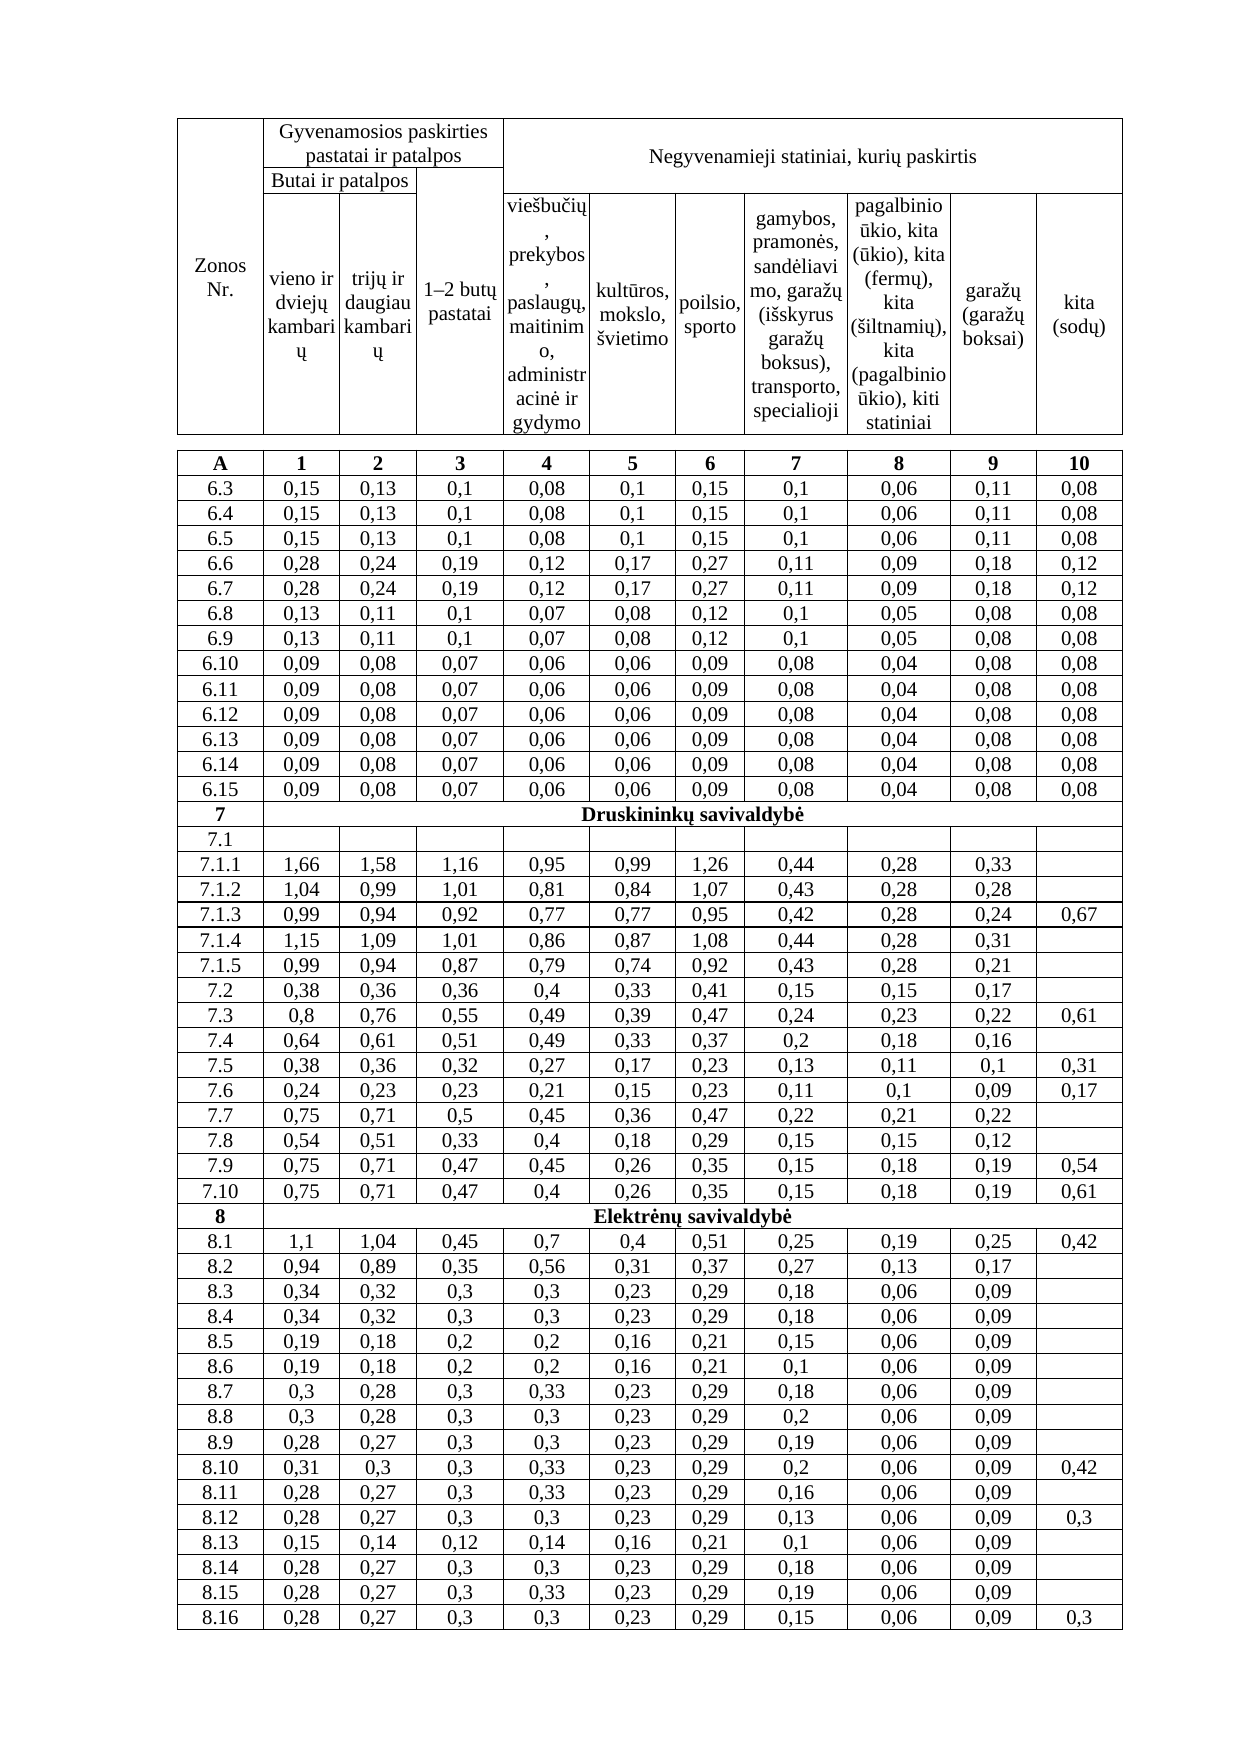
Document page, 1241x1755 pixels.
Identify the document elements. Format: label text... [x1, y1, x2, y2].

table_cell 0,15 [264, 476, 339, 500]
table_cell vieno ir dviejų kambarių [264, 194, 339, 434]
table_cell 0,3 [504, 1605, 589, 1629]
table_cell 0,33 [590, 1028, 675, 1052]
table_cell 0,75 [264, 1179, 339, 1203]
table_cell 0,15 [264, 501, 339, 525]
table_cell 0,06 [848, 1455, 950, 1479]
table_cell 0,06 [848, 1405, 950, 1428]
table_cell 0,18 [951, 576, 1036, 600]
table_cell 0,35 [417, 1254, 503, 1278]
table_cell 0,06 [848, 1279, 950, 1303]
table_cell 0,09 [951, 1430, 1036, 1454]
table_cell 0,3 [417, 1555, 503, 1579]
table_cell 0,06 [848, 501, 950, 525]
table_cell 0,09 [676, 702, 744, 726]
table_cell 0,07 [504, 601, 589, 625]
table_cell 0,44 [745, 928, 847, 952]
table_cell 0,33 [504, 1580, 589, 1604]
table_cell 0,3 [417, 1304, 503, 1328]
table_cell 0,11 [848, 1053, 950, 1077]
table_cell 0,84 [590, 877, 675, 901]
table_cell 0,71 [340, 1103, 416, 1127]
table_cell 0,28 [264, 576, 339, 600]
table_cell 0,06 [504, 777, 589, 801]
table_cell 0,43 [745, 953, 847, 977]
table_cell 0,64 [264, 1028, 339, 1052]
table_cell 1,15 [264, 928, 339, 952]
table_cell 0,19 [951, 1154, 1036, 1177]
table_cell 1–2 butų pastatai [417, 168, 503, 434]
table_cell [590, 827, 675, 851]
table_cell 0,06 [848, 1580, 950, 1604]
table_cell 0,17 [590, 551, 675, 575]
table_cell 0,36 [590, 1103, 675, 1127]
table_cell 0,61 [1037, 1003, 1122, 1027]
table_cell 0,4 [504, 1128, 589, 1152]
table_cell 7.6 [178, 1078, 263, 1102]
table_cell 0,3 [1037, 1605, 1122, 1629]
table_cell 0,3 [504, 1555, 589, 1579]
table_cell 0,31 [264, 1455, 339, 1479]
table_cell 0,86 [504, 928, 589, 952]
table_cell 1,09 [340, 928, 416, 952]
table_cell 1,01 [417, 877, 503, 901]
table_cell 0,19 [951, 1179, 1036, 1203]
table_cell 0,42 [745, 903, 847, 926]
table_cell 0,18 [340, 1329, 416, 1353]
table_cell 0,08 [1037, 777, 1122, 801]
table_cell 0,13 [264, 601, 339, 625]
table_cell [1037, 1103, 1122, 1127]
table_cell 0,49 [504, 1028, 589, 1052]
table_cell [264, 827, 339, 851]
table_cell 0,09 [676, 651, 744, 675]
table_cell [417, 827, 503, 851]
table_cell 0,14 [340, 1530, 416, 1554]
table_cell 0,05 [848, 626, 950, 650]
table_cell 0,15 [264, 1530, 339, 1554]
table_cell 7.10 [178, 1179, 263, 1203]
table_cell 6.10 [178, 651, 263, 675]
table_cell 0,19 [417, 551, 503, 575]
table_cell 0,12 [1037, 551, 1122, 575]
table_cell 0,27 [676, 551, 744, 575]
table_cell 0,09 [951, 1078, 1036, 1102]
table_cell 8.14 [178, 1555, 263, 1579]
table_cell 0,08 [745, 727, 847, 751]
table_cell 0,07 [417, 777, 503, 801]
table_cell 0,17 [951, 978, 1036, 1002]
table_cell 0,11 [951, 501, 1036, 525]
table_cell 0,07 [504, 626, 589, 650]
table_cell 0,29 [676, 1379, 744, 1403]
table_cell [1037, 1555, 1122, 1579]
table_cell 0,31 [590, 1254, 675, 1278]
table_cell 0,99 [590, 852, 675, 876]
table_cell [675, 435, 744, 449]
table_cell 0,24 [745, 1003, 847, 1027]
table_cell 0,23 [590, 1405, 675, 1428]
table_cell 0,1 [590, 501, 675, 525]
table_cell 0,08 [1037, 476, 1122, 500]
table_cell 0,09 [951, 1505, 1036, 1529]
table_cell 0,28 [848, 953, 950, 977]
table_cell kultūros, mokslo, švietimo [590, 194, 675, 434]
table_cell 0,55 [417, 1003, 503, 1027]
table_cell 0,24 [264, 1078, 339, 1102]
table_cell 0,1 [848, 1078, 950, 1102]
table_cell 0,07 [417, 651, 503, 675]
table_cell 0,3 [417, 1480, 503, 1504]
table_cell 0,24 [340, 551, 416, 575]
table_cell 0,17 [590, 576, 675, 600]
table_cell 0,13 [340, 476, 416, 500]
table_cell 0,08 [1037, 727, 1122, 751]
table_cell 0,09 [951, 1555, 1036, 1579]
table_cell 0,16 [745, 1480, 847, 1504]
table_cell 0,23 [590, 1379, 675, 1403]
table_header Gyvenamosios paskirties pastatai ir patalpos [264, 119, 503, 167]
table_cell 0,08 [1037, 501, 1122, 525]
table_cell 0,18 [745, 1379, 847, 1403]
table_cell 0,15 [745, 1329, 847, 1353]
table_cell 0,19 [264, 1329, 339, 1353]
table_cell [1037, 953, 1122, 977]
table_cell pagalbinio ūkio, kita (ūkio), kita (fermų), kita (šiltnamių), kita (pagalbinio ūkio), kiti statiniai [848, 194, 950, 434]
table_cell [177, 435, 263, 449]
table_cell 0,08 [745, 702, 847, 726]
table_cell 0,19 [417, 576, 503, 600]
table_cell 0,12 [1037, 576, 1122, 600]
table_cell 7.1.1 [178, 852, 263, 876]
table_cell 0,08 [951, 676, 1036, 701]
table_cell 0,09 [264, 676, 339, 701]
table_cell 0,07 [417, 676, 503, 701]
table_cell 7.8 [178, 1128, 263, 1152]
table_cell 1,07 [676, 877, 744, 901]
table_cell 0,06 [848, 1304, 950, 1328]
table_cell 0,04 [848, 702, 950, 726]
table_cell 0,21 [504, 1078, 589, 1102]
table_cell 0,23 [676, 1078, 744, 1102]
table_cell 0,28 [264, 1605, 339, 1629]
table_cell 1,66 [264, 852, 339, 876]
table_cell 0,2 [504, 1354, 589, 1378]
table_cell 0,08 [951, 626, 1036, 650]
table_cell 0,47 [676, 1103, 744, 1127]
table_cell 0,27 [340, 1555, 416, 1579]
table_cell 0,25 [745, 1229, 847, 1253]
table_cell 0,08 [1037, 651, 1122, 675]
table_cell 0,37 [676, 1028, 744, 1052]
table_cell 7.1.3 [178, 903, 263, 926]
table_cell [1037, 1430, 1122, 1454]
table_cell 0,27 [340, 1605, 416, 1629]
table_cell 0,08 [590, 626, 675, 650]
table_cell 0,11 [745, 1078, 847, 1102]
table_cell 0,08 [745, 676, 847, 701]
table_cell 0,27 [340, 1430, 416, 1454]
table_cell 0,29 [676, 1279, 744, 1303]
table_cell 0,1 [417, 476, 503, 500]
table_cell 0,38 [264, 978, 339, 1002]
table_cell [1037, 877, 1122, 901]
table_cell 0,09 [264, 777, 339, 801]
table_cell 0,17 [590, 1053, 675, 1077]
table_cell [1037, 978, 1122, 1002]
table_cell 0,33 [417, 1128, 503, 1152]
table_cell 0,3 [1037, 1505, 1122, 1529]
table_cell 0,61 [340, 1028, 416, 1052]
table_cell 0,45 [504, 1103, 589, 1127]
table_cell 0,2 [504, 1329, 589, 1353]
table_cell 0,95 [676, 903, 744, 926]
table_cell [744, 435, 847, 449]
table_cell 0,25 [951, 1229, 1036, 1253]
table_cell 0,23 [590, 1279, 675, 1303]
table_cell 0,35 [676, 1179, 744, 1203]
table_cell 0,13 [745, 1053, 847, 1077]
table_cell 0,1 [417, 501, 503, 525]
table_cell [1037, 1405, 1122, 1428]
table_cell 0,12 [951, 1128, 1036, 1152]
table_cell 0,15 [590, 1078, 675, 1102]
table_cell 0,21 [676, 1354, 744, 1378]
table_cell viešbučių, prekybos, paslaugų, maitinimo, administracinė ir gydymo [504, 194, 589, 434]
table_cell 6 [676, 451, 744, 474]
table_cell 0,08 [340, 777, 416, 801]
table_cell 0,23 [590, 1605, 675, 1629]
table_cell 0,28 [848, 928, 950, 952]
table_cell 0,22 [745, 1103, 847, 1127]
table_cell 0,23 [676, 1053, 744, 1077]
table_cell 0,14 [504, 1530, 589, 1554]
table_cell 0,38 [264, 1053, 339, 1077]
table_cell 0,08 [745, 777, 847, 801]
table_cell 0,06 [590, 676, 675, 701]
table_cell 0,45 [417, 1229, 503, 1253]
table_cell 8.13 [178, 1530, 263, 1554]
table_cell 7.3 [178, 1003, 263, 1027]
table_cell 0,07 [417, 727, 503, 751]
table_cell 0,76 [340, 1003, 416, 1027]
table_cell 0,33 [951, 852, 1036, 876]
table_cell Butai ir patalpos [264, 168, 416, 192]
table_cell 0,2 [417, 1354, 503, 1378]
table_cell 0,54 [264, 1128, 339, 1152]
table_cell 0,18 [745, 1555, 847, 1579]
table_cell trijų ir daugiau kambarių [340, 194, 416, 434]
table_cell 0,3 [340, 1455, 416, 1479]
table_cell 6.6 [178, 551, 263, 575]
table_cell 0,06 [848, 526, 950, 550]
table_cell 0,15 [745, 1179, 847, 1203]
table_cell 0,26 [590, 1154, 675, 1177]
table_cell 0,3 [504, 1430, 589, 1454]
table_cell 0,08 [340, 752, 416, 776]
table_cell [1036, 435, 1122, 449]
table_cell 0,1 [745, 601, 847, 625]
table_cell 0,1 [745, 501, 847, 525]
table_cell 0,11 [340, 601, 416, 625]
table_cell [416, 435, 504, 449]
table_cell 0,06 [848, 1505, 950, 1529]
table_cell 7.2 [178, 978, 263, 1002]
table_cell [1037, 827, 1122, 851]
table_cell 0,36 [340, 978, 416, 1002]
table_cell 0,2 [745, 1405, 847, 1428]
table_cell 0,06 [590, 752, 675, 776]
table_cell 0,16 [590, 1530, 675, 1554]
table_cell 0,18 [745, 1304, 847, 1328]
table_cell 0,08 [504, 501, 589, 525]
table_cell 0,26 [590, 1179, 675, 1203]
table_cell 0,1 [951, 1053, 1036, 1077]
table_cell 0,3 [264, 1379, 339, 1403]
table_cell 0,17 [1037, 1078, 1122, 1102]
table_cell 0,08 [1037, 601, 1122, 625]
table_cell 0,87 [590, 928, 675, 952]
table_cell [1037, 1480, 1122, 1504]
table_cell 0,1 [417, 626, 503, 650]
table_cell [1037, 852, 1122, 876]
table_cell 0,11 [951, 476, 1036, 500]
table_cell 0,81 [504, 877, 589, 901]
table_cell 0,29 [676, 1128, 744, 1152]
table_cell 0,28 [264, 1480, 339, 1504]
table_cell 8 [848, 451, 950, 474]
table_cell 7.5 [178, 1053, 263, 1077]
table_cell 0,28 [264, 1555, 339, 1579]
table_cell 0,75 [264, 1154, 339, 1177]
table_cell 0,12 [504, 551, 589, 575]
table_cell 0,09 [848, 576, 950, 600]
table_cell 0,06 [590, 777, 675, 801]
table_cell 0,27 [340, 1580, 416, 1604]
table_cell [1037, 1128, 1122, 1152]
table_cell 0,4 [590, 1229, 675, 1253]
table_cell 0,08 [951, 601, 1036, 625]
table_cell 0,08 [951, 727, 1036, 751]
table_cell 0,41 [676, 978, 744, 1002]
table_cell 0,27 [504, 1053, 589, 1077]
table_cell 0,1 [745, 1354, 847, 1378]
table_cell 0,21 [676, 1530, 744, 1554]
table_cell 1,26 [676, 852, 744, 876]
table_cell 0,95 [504, 852, 589, 876]
table_cell 0,09 [676, 676, 744, 701]
table_cell 1,01 [417, 928, 503, 952]
table_cell 0,79 [504, 953, 589, 977]
table_cell 0,99 [264, 953, 339, 977]
table_cell 0,3 [417, 1279, 503, 1303]
table_cell 3 [417, 451, 503, 474]
table_cell 2 [340, 451, 416, 474]
table_cell 0,16 [951, 1028, 1036, 1052]
table_cell [340, 827, 416, 851]
table_cell 0,18 [848, 1028, 950, 1052]
table_cell 0,51 [676, 1229, 744, 1253]
table_cell 0,28 [264, 1505, 339, 1529]
table_cell 1,16 [417, 852, 503, 876]
table_cell [504, 435, 589, 449]
table_cell 0,94 [340, 953, 416, 977]
table_cell [676, 827, 744, 851]
table_cell 0,06 [848, 1605, 950, 1629]
table_cell 6.12 [178, 702, 263, 726]
table_cell 0,1 [745, 526, 847, 550]
table_cell 0,1 [417, 601, 503, 625]
table_cell [1037, 1329, 1122, 1353]
table_cell 0,36 [417, 978, 503, 1002]
table_cell 0,32 [340, 1279, 416, 1303]
table_cell 7.1 [178, 827, 263, 851]
table_header Zonos Nr. [178, 119, 263, 434]
table_cell 0,1 [745, 1530, 847, 1554]
table_cell 0,15 [745, 1154, 847, 1177]
table_cell 0,19 [264, 1354, 339, 1378]
table_cell 0,4 [504, 978, 589, 1002]
table_cell 0,08 [590, 601, 675, 625]
table_cell 0,28 [340, 1405, 416, 1428]
table_cell [263, 435, 339, 449]
table_cell 0,3 [504, 1279, 589, 1303]
table_cell 0,23 [590, 1455, 675, 1479]
table_cell 1,08 [676, 928, 744, 952]
table_cell 0,08 [504, 526, 589, 550]
table_cell 0,87 [417, 953, 503, 977]
table_cell 0,3 [417, 1455, 503, 1479]
table_cell 0,71 [340, 1179, 416, 1203]
table_cell 8.11 [178, 1480, 263, 1504]
table_cell 9 [951, 451, 1036, 474]
table_cell 0,99 [264, 903, 339, 926]
table_cell 0,15 [745, 978, 847, 1002]
table_cell 0,2 [745, 1455, 847, 1479]
table_cell 0,07 [417, 752, 503, 776]
table_cell 0,39 [590, 1003, 675, 1027]
table_cell 0,42 [1037, 1229, 1122, 1253]
table_cell 0,04 [848, 752, 950, 776]
table_cell 0,09 [951, 1379, 1036, 1403]
table_cell 0,43 [745, 877, 847, 901]
table_cell [1037, 928, 1122, 952]
table_cell 0,08 [951, 651, 1036, 675]
table_cell 6.13 [178, 727, 263, 751]
table_cell 0,99 [340, 877, 416, 901]
table_cell 0,04 [848, 777, 950, 801]
table_cell 0,21 [951, 953, 1036, 977]
table_cell 0,4 [504, 1179, 589, 1203]
table_cell [340, 435, 416, 449]
table_cell 0,08 [504, 476, 589, 500]
table_cell 0,19 [745, 1580, 847, 1604]
table_cell 6.7 [178, 576, 263, 600]
table_cell 10 [1037, 451, 1122, 474]
table_cell 7.1.2 [178, 877, 263, 901]
table_cell 0,32 [340, 1304, 416, 1328]
table_cell 0,51 [417, 1028, 503, 1052]
table_cell 0,11 [340, 626, 416, 650]
table_cell 0,04 [848, 676, 950, 701]
table_cell 6.11 [178, 676, 263, 701]
table_cell 7.1.4 [178, 928, 263, 952]
table_cell 0,19 [848, 1229, 950, 1253]
table_cell 0,09 [951, 1405, 1036, 1428]
table_cell [504, 827, 589, 851]
table_cell [1037, 1279, 1122, 1303]
table_cell A [178, 451, 263, 474]
table_cell 8.15 [178, 1580, 263, 1604]
table_cell 0,06 [848, 1530, 950, 1554]
table_cell 0,28 [848, 877, 950, 901]
table_cell 0,13 [340, 501, 416, 525]
table_cell 0,3 [504, 1405, 589, 1428]
table_cell 0,3 [264, 1405, 339, 1428]
table_cell 8.12 [178, 1505, 263, 1529]
table_cell 0,23 [590, 1580, 675, 1604]
table_cell 0,09 [676, 752, 744, 776]
table_cell 0,16 [590, 1329, 675, 1353]
table_cell 0,06 [848, 1430, 950, 1454]
table_cell 0,06 [848, 1379, 950, 1403]
table_cell 0,44 [745, 852, 847, 876]
table_cell [847, 435, 950, 449]
table_cell 0,54 [1037, 1154, 1122, 1177]
table_cell 0,09 [951, 1354, 1036, 1378]
table_cell 0,17 [951, 1254, 1036, 1278]
table_cell 8.9 [178, 1430, 263, 1454]
table_cell 0,06 [504, 676, 589, 701]
table_cell 0,06 [504, 727, 589, 751]
table_cell 0,3 [417, 1430, 503, 1454]
table_cell 0,27 [340, 1505, 416, 1529]
table_cell 0,23 [590, 1555, 675, 1579]
table_cell 0,3 [417, 1405, 503, 1428]
table_cell 0,18 [340, 1354, 416, 1378]
table_cell 0,47 [417, 1179, 503, 1203]
table_cell 0,13 [745, 1505, 847, 1529]
table_cell 8.16 [178, 1605, 263, 1629]
table_cell 0,23 [590, 1505, 675, 1529]
table_cell 7.1.5 [178, 953, 263, 977]
table_cell 0,06 [590, 702, 675, 726]
table_cell kita (sodų) [1037, 194, 1122, 434]
table_cell 0,23 [590, 1430, 675, 1454]
table_cell 0,29 [676, 1405, 744, 1428]
table_cell 8.10 [178, 1455, 263, 1479]
table_cell 6.3 [178, 476, 263, 500]
table_cell 0,27 [340, 1480, 416, 1504]
table_cell 0,23 [340, 1078, 416, 1102]
table_cell 0,28 [848, 852, 950, 876]
table_cell [745, 827, 847, 851]
table_cell 0,12 [417, 1530, 503, 1554]
table_cell 0,74 [590, 953, 675, 977]
table_cell 0,42 [1037, 1455, 1122, 1479]
table_cell 0,08 [951, 777, 1036, 801]
table_cell [1037, 1580, 1122, 1604]
table_cell 0,27 [745, 1254, 847, 1278]
table_cell 0,77 [504, 903, 589, 926]
table_cell 0,15 [745, 1605, 847, 1629]
table_cell 0,1 [590, 526, 675, 550]
table_cell 0,3 [417, 1379, 503, 1403]
table_cell 0,09 [951, 1580, 1036, 1604]
table_cell [1037, 1304, 1122, 1328]
table_cell 0,19 [745, 1430, 847, 1454]
table_cell 0,2 [745, 1028, 847, 1052]
table_cell 0,29 [676, 1555, 744, 1579]
table_cell 0,28 [848, 903, 950, 926]
table_cell 0,08 [1037, 676, 1122, 701]
table_cell 8.1 [178, 1229, 263, 1253]
table_cell 0,12 [504, 576, 589, 600]
table_cell 0,08 [340, 702, 416, 726]
table_cell 0,13 [340, 526, 416, 550]
table_cell 0,28 [264, 1580, 339, 1604]
table_cell 0,77 [590, 903, 675, 926]
table_cell 0,09 [264, 752, 339, 776]
table_cell 0,09 [676, 777, 744, 801]
table_cell 0,24 [340, 576, 416, 600]
table_cell 0,09 [951, 1530, 1036, 1554]
table_cell 0,09 [264, 702, 339, 726]
table_cell 0,33 [504, 1379, 589, 1403]
table_cell [590, 435, 675, 449]
table_cell 0,34 [264, 1304, 339, 1328]
table_cell 0,09 [951, 1605, 1036, 1629]
table_cell 1,04 [340, 1229, 416, 1253]
table_cell 0,09 [951, 1480, 1036, 1504]
table_cell 0,33 [504, 1480, 589, 1504]
table_cell 0,09 [264, 727, 339, 751]
table_cell 0,15 [676, 501, 744, 525]
table_cell 0,29 [676, 1304, 744, 1328]
table_cell 8.6 [178, 1354, 263, 1378]
table_cell 0,36 [340, 1053, 416, 1077]
table_cell 0,94 [340, 903, 416, 926]
table_cell 8 [178, 1204, 263, 1228]
table_cell 0,18 [848, 1154, 950, 1177]
table_cell 0,89 [340, 1254, 416, 1278]
table_cell 0,11 [745, 576, 847, 600]
table_cell 0,29 [676, 1455, 744, 1479]
table_cell 0,47 [676, 1003, 744, 1027]
table_cell 8.7 [178, 1379, 263, 1403]
table_cell 4 [504, 451, 589, 474]
table_cell 0,06 [848, 476, 950, 500]
table_cell 0,3 [417, 1505, 503, 1529]
table_cell 0,09 [676, 727, 744, 751]
table_cell 6.5 [178, 526, 263, 550]
table_cell 0,15 [745, 1128, 847, 1152]
table_cell 0,15 [264, 526, 339, 550]
table_cell 0,08 [745, 752, 847, 776]
table_cell 0,35 [676, 1154, 744, 1177]
table_cell 0,28 [340, 1379, 416, 1403]
table_cell [1037, 1379, 1122, 1403]
table_cell 0,04 [848, 727, 950, 751]
table_cell 0,09 [951, 1455, 1036, 1479]
table_cell 0,71 [340, 1154, 416, 1177]
table_cell 0,07 [417, 702, 503, 726]
table_cell 0,06 [504, 702, 589, 726]
table_cell 0,18 [848, 1179, 950, 1203]
table_cell 6.15 [178, 777, 263, 801]
table_cell 0,8 [264, 1003, 339, 1027]
table_cell 1,04 [264, 877, 339, 901]
table_cell 0,7 [504, 1229, 589, 1253]
table_cell Elektrėnų savivaldybė [264, 1204, 1122, 1228]
table_cell 0,49 [504, 1003, 589, 1027]
table_cell 8.5 [178, 1329, 263, 1353]
table_cell 0,29 [676, 1505, 744, 1529]
table_cell 0,28 [264, 1430, 339, 1454]
table_cell 0,33 [504, 1455, 589, 1479]
table_cell 0,47 [417, 1154, 503, 1177]
table_cell 0,08 [1037, 752, 1122, 776]
table_cell 0,09 [951, 1279, 1036, 1303]
table_cell 0,23 [590, 1480, 675, 1504]
table_cell 0,06 [848, 1480, 950, 1504]
table_cell 0,67 [1037, 903, 1122, 926]
table_cell 0,18 [590, 1128, 675, 1152]
table_cell 0,24 [951, 903, 1036, 926]
table_cell 0,04 [848, 651, 950, 675]
table_cell 0,37 [676, 1254, 744, 1278]
table_cell 0,08 [1037, 702, 1122, 726]
table_cell garažų (garažų boksai) [951, 194, 1036, 434]
table_cell 6.9 [178, 626, 263, 650]
table_cell 0,15 [848, 978, 950, 1002]
table_cell [848, 827, 950, 851]
table_cell 0,08 [951, 702, 1036, 726]
table_cell 0,92 [676, 953, 744, 977]
table_cell 0,23 [417, 1078, 503, 1102]
table_cell 0,08 [340, 727, 416, 751]
table_cell 0,06 [504, 752, 589, 776]
table_cell 0,12 [676, 626, 744, 650]
table_cell 0,31 [951, 928, 1036, 952]
table_cell 0,27 [676, 576, 744, 600]
table_cell 0,75 [264, 1103, 339, 1127]
table_cell 0,22 [951, 1003, 1036, 1027]
table_cell 0,28 [264, 551, 339, 575]
table_cell 0,08 [340, 676, 416, 701]
table_cell 0,22 [951, 1103, 1036, 1127]
table_cell 6.8 [178, 601, 263, 625]
table_cell 8.4 [178, 1304, 263, 1328]
table_cell [1037, 1028, 1122, 1052]
table_cell 6.14 [178, 752, 263, 776]
table_cell 0,15 [676, 476, 744, 500]
table_cell 0,28 [951, 877, 1036, 901]
table_cell 0,09 [951, 1304, 1036, 1328]
table_cell 0,2 [417, 1329, 503, 1353]
table_cell 7 [745, 451, 847, 474]
table_cell 8.2 [178, 1254, 263, 1278]
table_cell 0,08 [1037, 626, 1122, 650]
table_cell 0,29 [676, 1480, 744, 1504]
table_cell 7 [178, 802, 263, 826]
table_cell 6.4 [178, 501, 263, 525]
table_cell 0,06 [848, 1329, 950, 1353]
table_cell 0,09 [264, 651, 339, 675]
table_cell 0,23 [590, 1304, 675, 1328]
table_cell 0,3 [417, 1605, 503, 1629]
table_cell 0,12 [676, 601, 744, 625]
table_cell 0,16 [590, 1354, 675, 1378]
table_cell 1,1 [264, 1229, 339, 1253]
table_cell 0,92 [417, 903, 503, 926]
table_cell 0,21 [848, 1103, 950, 1127]
table_cell 7.4 [178, 1028, 263, 1052]
table_cell [1037, 1254, 1122, 1278]
table_cell 0,51 [340, 1128, 416, 1152]
table_cell 0,45 [504, 1154, 589, 1177]
table_cell 0,05 [848, 601, 950, 625]
table_cell 0,1 [590, 476, 675, 500]
table_cell 0,34 [264, 1279, 339, 1303]
table_cell 0,3 [417, 1580, 503, 1604]
table_cell 0,18 [951, 551, 1036, 575]
table_cell 0,11 [951, 526, 1036, 550]
table_cell 0,08 [745, 651, 847, 675]
table_cell 0,31 [1037, 1053, 1122, 1077]
table_cell 0,61 [1037, 1179, 1122, 1203]
table_cell 8.8 [178, 1405, 263, 1428]
table_cell 0,09 [951, 1329, 1036, 1353]
table_cell 0,15 [676, 526, 744, 550]
table_cell 0,3 [504, 1505, 589, 1529]
table_cell 0,18 [745, 1279, 847, 1303]
table_cell 8.3 [178, 1279, 263, 1303]
table_cell [1037, 1530, 1122, 1554]
table_cell 0,1 [417, 526, 503, 550]
table_cell Druskininkų savivaldybė [264, 802, 1122, 826]
table_header Negyvenamieji statiniai, kurių paskirtis [504, 119, 1122, 192]
table_cell 0,56 [504, 1254, 589, 1278]
table_cell 0,1 [745, 476, 847, 500]
table_cell 7.9 [178, 1154, 263, 1177]
table_cell 0,21 [676, 1329, 744, 1353]
table_cell 0,29 [676, 1430, 744, 1454]
table_cell 0,13 [264, 626, 339, 650]
table_cell 0,23 [848, 1003, 950, 1027]
table_cell 0,94 [264, 1254, 339, 1278]
table_cell poilsio, sporto [676, 194, 744, 434]
table_cell 5 [590, 451, 675, 474]
table_cell [950, 435, 1036, 449]
table_cell 0,32 [417, 1053, 503, 1077]
table_cell 0,08 [1037, 526, 1122, 550]
table_cell [1037, 1354, 1122, 1378]
table_cell 1,58 [340, 852, 416, 876]
table_cell 0,29 [676, 1605, 744, 1629]
table_cell 0,5 [417, 1103, 503, 1127]
table_cell 0,06 [590, 727, 675, 751]
table_cell 0,33 [590, 978, 675, 1002]
table_cell 0,06 [590, 651, 675, 675]
table_cell 7.7 [178, 1103, 263, 1127]
table_cell 0,1 [745, 626, 847, 650]
table_cell 0,06 [504, 651, 589, 675]
table_cell 0,06 [848, 1555, 950, 1579]
table_cell 0,15 [848, 1128, 950, 1152]
table_cell 0,08 [951, 752, 1036, 776]
table_cell 0,13 [848, 1254, 950, 1278]
table_cell gamybos, pramonės, sandėliavimo, garažų (išskyrus garažų boksus), transporto, specialioji [745, 194, 847, 434]
table_cell 0,11 [745, 551, 847, 575]
table_cell 0,06 [848, 1354, 950, 1378]
table_cell 0,09 [848, 551, 950, 575]
table_cell 0,3 [504, 1304, 589, 1328]
table_cell 0,08 [340, 651, 416, 675]
table_cell 1 [264, 451, 339, 474]
table_cell 0,29 [676, 1580, 744, 1604]
table_cell [951, 827, 1036, 851]
